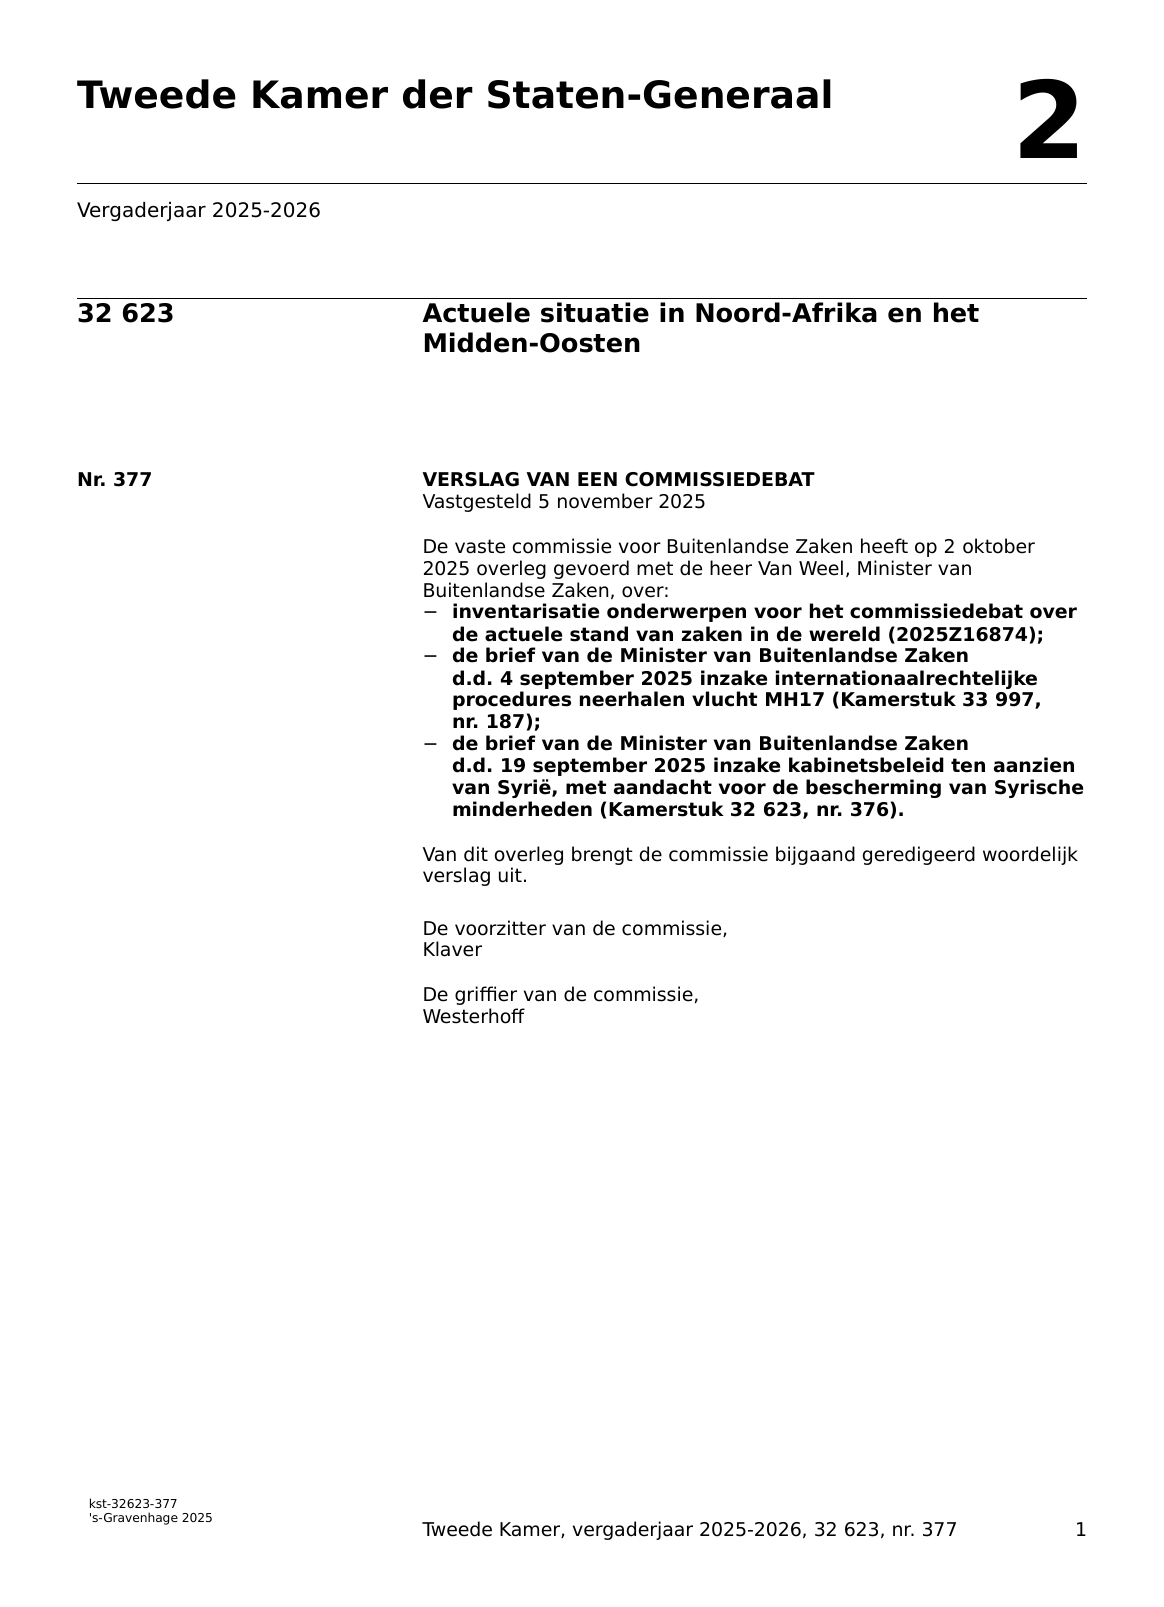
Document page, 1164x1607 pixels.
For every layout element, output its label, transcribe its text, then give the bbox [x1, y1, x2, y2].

text − de brief van de Minister van Buitenlandse Zaken d.d. 4 september 2025 inzake internationaalrechtelijke procedures neerhalen vlucht MH17 (Kamerstuk 33 997, nr. 187); [422, 645, 1087, 733]
subtitle 32 623 Actuele situatie in Noord-Afrika en het Midden-Oosten [77, 299, 1087, 358]
text De voorzitter van de commissie, Klaver [422, 917, 1087, 961]
text − inventarisatie onderwerpen voor het commissiedebat over de actuele stand van zaken in de wereld (2025Z16874); [422, 601, 1087, 645]
table_cell Vergaderjaar 2025-2026 [77, 184, 1087, 298]
text De vaste commissie voor Buitenlandse Zaken heeft op 2 oktober 2025 overleg gevoerd met de heer Van Weel, Minister van Buitenlandse Zaken, over: [422, 536, 1087, 601]
text Van dit overleg brengt de commissie bijgaand geredigeerd woordelijk verslag uit. [422, 843, 1087, 887]
text De griffier van de commissie, Westerhoff [422, 983, 1087, 1027]
text 's-Gravenhage 2025 [88, 1511, 323, 1525]
text Vastgesteld 5 november 2025 [422, 491, 1087, 513]
text kst-32623-377 [88, 1497, 323, 1511]
subtitle Nr. 377 VERSLAG VAN EEN COMMISSIEDEBAT [77, 469, 1087, 491]
text − de brief van de Minister van Buitenlandse Zaken d.d. 19 september 2025 inzake kabinetsbeleid ten aanzien van Syrië, met aandacht voor de bescherming van Syrische minderheden (Kamerstuk 32 623, nr. 376). [422, 733, 1087, 821]
table_header Tweede Kamer der Staten-Generaal [77, 59, 886, 183]
table_header 2 [886, 59, 1087, 183]
